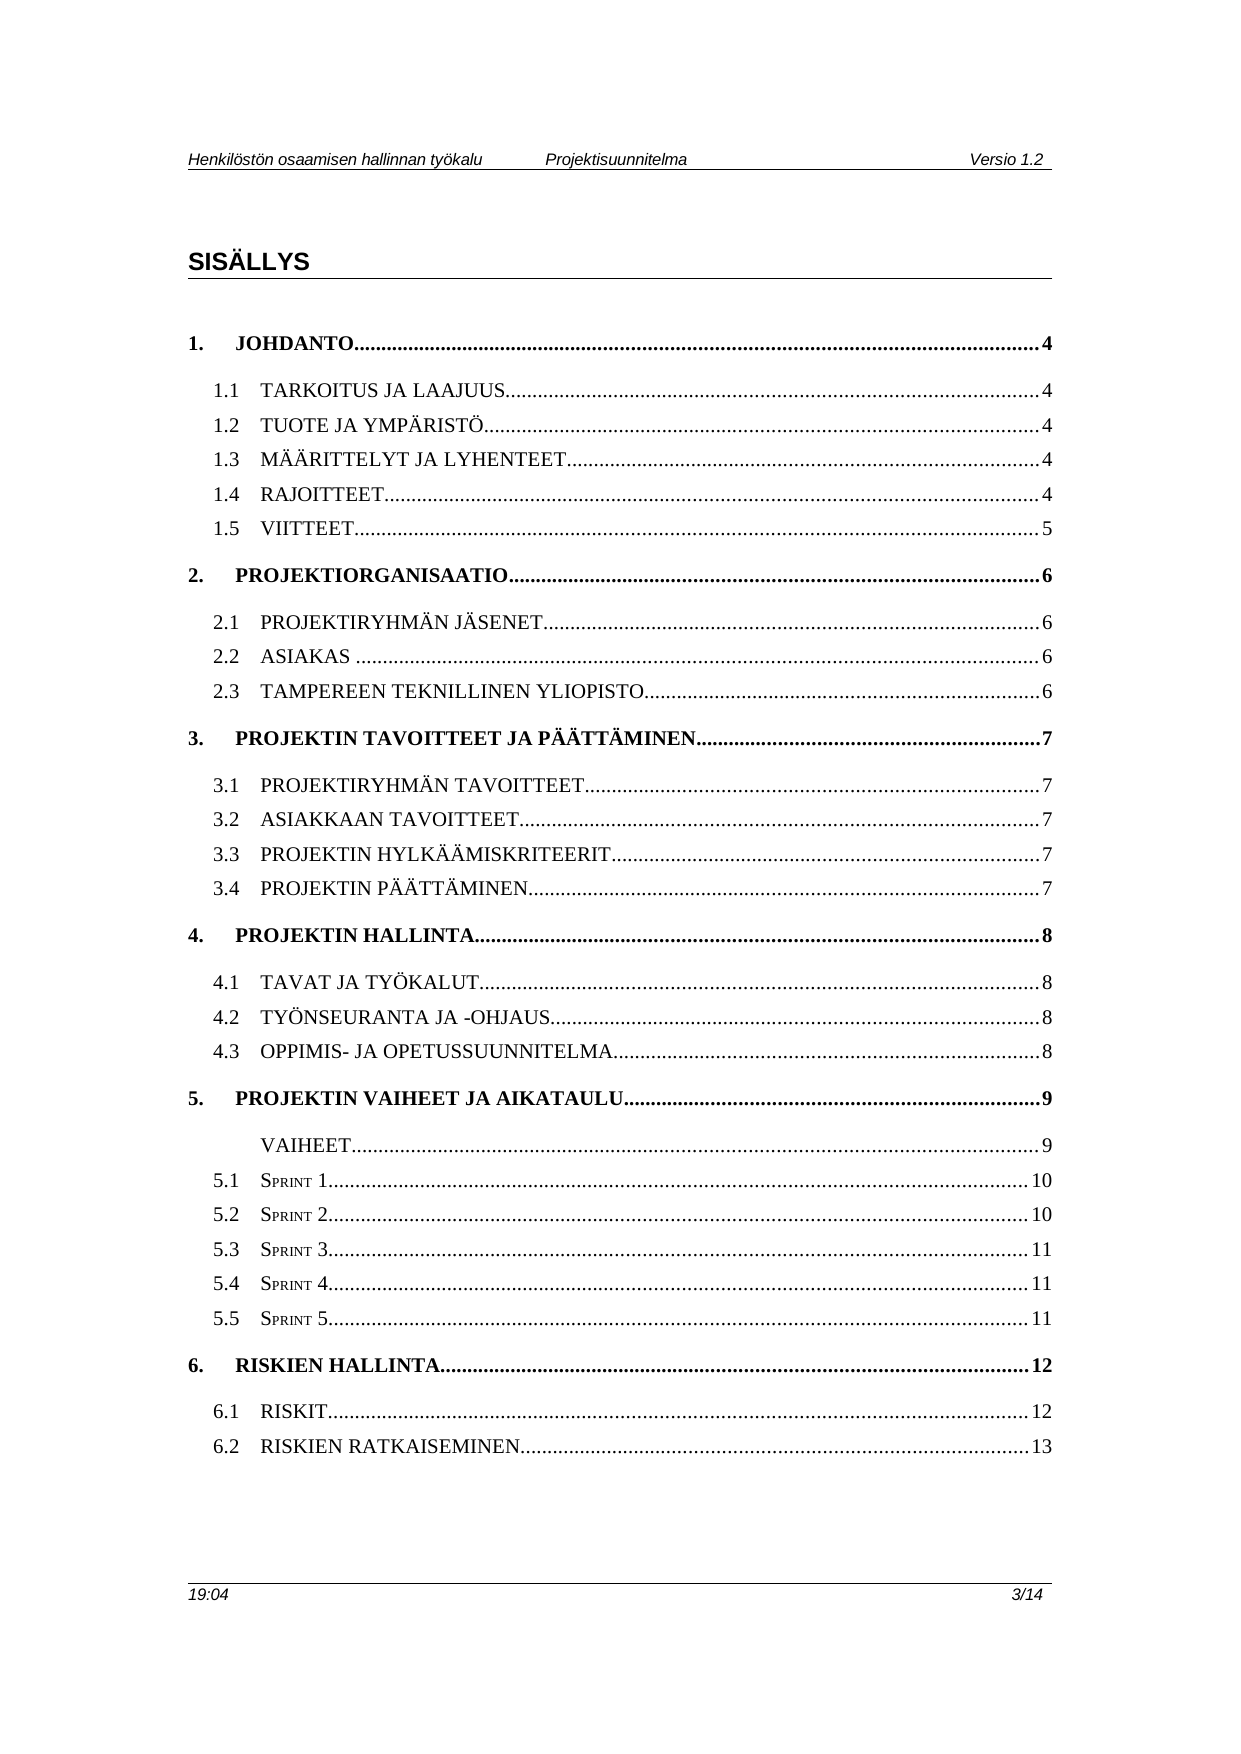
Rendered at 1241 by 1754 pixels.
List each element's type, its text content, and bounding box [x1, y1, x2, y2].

text 5.5 Sprint 5 11 [213, 1306, 1052, 1329]
text 4.2 TYÖNSEURANTA JA -OHJAUS 8 [213, 1006, 1052, 1029]
text 4.3 OPPIMIS- JA OPETUSSUUNNITELMA 8 [213, 1040, 1052, 1063]
text 4. Projektin hallinta 8 [188, 924, 1052, 947]
subtitle Sisällys [188, 248, 1052, 278]
text 6.2 RISKIEN RATKAISEMINEN 13 [213, 1435, 1052, 1458]
text 1.3 MÄÄRITTELYT JA LYHENTEET 4 [213, 448, 1052, 471]
text 4.1 TAVAT JA TYÖKALUT 8 [213, 971, 1052, 994]
text VAIHEET 9 [213, 1134, 1052, 1157]
text 2.1 PROJEKTIRYHMÄN JÄSENET 6 [213, 611, 1052, 634]
text 1.4 RAJOITTEET 4 [213, 482, 1052, 505]
text 3. Projektin tavoitteet ja päättäminen 7 [188, 727, 1052, 750]
text 5.3 Sprint 3 11 [213, 1237, 1052, 1261]
text 5.2 Sprint 2 10 [213, 1203, 1052, 1226]
text 1. Johdanto 4 [188, 332, 1052, 355]
text 6.1 RISKIT 12 [213, 1400, 1052, 1423]
text 2. Projektiorganisaatio 6 [188, 564, 1052, 587]
text 3.4 PROJEKTIN PÄÄTTÄMINEN 7 [213, 877, 1052, 900]
text 3.2 ASIAKKAAN TAVOITTEET 7 [213, 808, 1052, 831]
text 5. Projektin vaiheet ja aikataulu 9 [188, 1087, 1052, 1110]
text 3.3 PROJEKTIN HYLKÄÄMISKRITEERIT 7 [213, 843, 1052, 866]
text 1.2 TUOTE JA YMPÄRISTÖ 4 [213, 413, 1052, 436]
text 5.1 Sprint 1 10 [213, 1168, 1052, 1192]
text 2.3 TAMPEREEN TEKNILLINEN YLIOPISTO 6 [213, 680, 1052, 703]
text 5.4 Sprint 4 11 [213, 1272, 1052, 1295]
text 2.2 ASIAKAS 6 [213, 645, 1052, 668]
text 1.1 TARKOITUS JA LAAJUUS 4 [213, 379, 1052, 402]
text 1.5 VIITTEET 5 [213, 517, 1052, 540]
text 6. Riskien hallinta 12 [188, 1353, 1052, 1376]
text 3.1 PROJEKTIRYHMÄN TAVOITTEET 7 [213, 774, 1052, 797]
